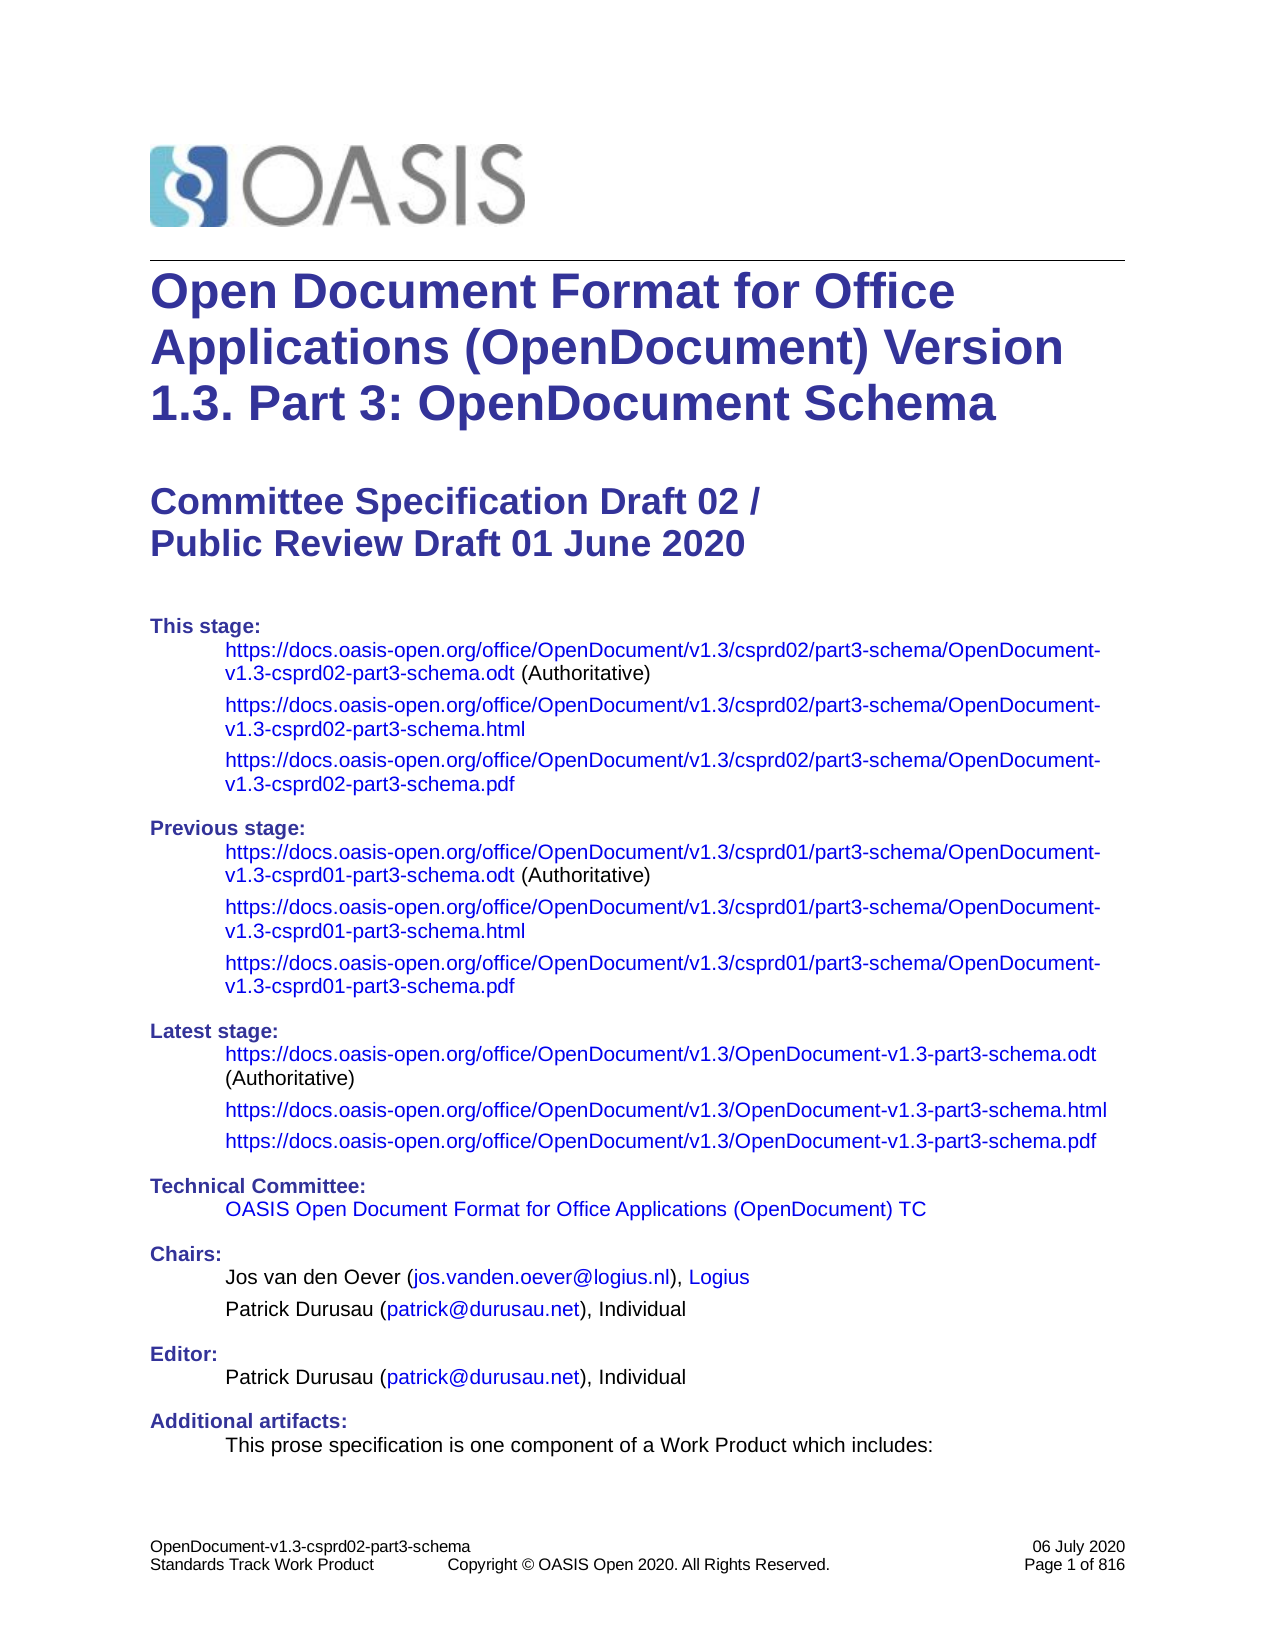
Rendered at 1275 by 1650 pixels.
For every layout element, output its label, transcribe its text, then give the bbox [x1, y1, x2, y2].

title Open Document Format for Office Applications (OpenDocument) Version 1.3. Part 3: OpenDocument Schema [150, 261, 1125, 431]
title https://docs.oasis-open.org/office/OpenDocument/v1.3/csprd02/part3-schema/OpenDocument-v1.3-csprd02-part3-schema.pdf [225, 749, 1125, 796]
title This stage: [150, 614, 1125, 638]
title This prose specification is one component of a Work Product which includes: [225, 1433, 1125, 1457]
title Jos van den Oever (jos.vanden.oever@logius.nl), Logius [225, 1266, 1125, 1289]
title https://docs.oasis-open.org/office/OpenDocument/v1.3/OpenDocument-v1.3-part3-schema.pdf [225, 1130, 1125, 1153]
title Patrick Durusau (patrick@durusau.net), Individual [225, 1298, 1125, 1321]
picture [150, 144, 525, 227]
title Chairs: [150, 1242, 1125, 1266]
title https://docs.oasis-open.org/office/OpenDocument/v1.3/csprd02/part3-schema/OpenDocument-v1.3-csprd02-part3-schema.html [225, 693, 1125, 741]
title Editor: [150, 1342, 1125, 1366]
title OASIS Open Document Format for Office Applications (OpenDocument) TC [225, 1198, 1125, 1221]
title Patrick Durusau (patrick@durusau.net), Individual [225, 1366, 1125, 1389]
title https://docs.oasis-open.org/office/OpenDocument/v1.3/csprd01/part3-schema/OpenDocument-v1.3-csprd01-part3-schema.html [225, 896, 1125, 943]
title Latest stage: [150, 1019, 1125, 1043]
subtitle Committee Specification Draft 02 / Public Review Draft 01 June 2020 [150, 478, 1125, 564]
title Technical Committee: [150, 1174, 1125, 1198]
title https://docs.oasis-open.org/office/OpenDocument/v1.3/csprd01/part3-schema/OpenDocument-v1.3-csprd01-part3-schema.pdf [225, 951, 1125, 998]
title https://docs.oasis-open.org/office/OpenDocument/v1.3/OpenDocument-v1.3-part3-schema.html [225, 1098, 1125, 1122]
title https://docs.oasis-open.org/office/OpenDocument/v1.3/csprd02/part3-schema/OpenDocument-v1.3-csprd02-part3-schema.odt (Authoritative) [225, 638, 1125, 685]
title Previous stage: [150, 817, 1125, 840]
title Additional artifacts: [150, 1410, 1125, 1433]
title https://docs.oasis-open.org/office/OpenDocument/v1.3/OpenDocument-v1.3-part3-schema.odt (Authoritative) [225, 1043, 1125, 1090]
title https://docs.oasis-open.org/office/OpenDocument/v1.3/csprd01/part3-schema/OpenDocument-v1.3-csprd01-part3-schema.odt (Authoritative) [225, 840, 1125, 887]
